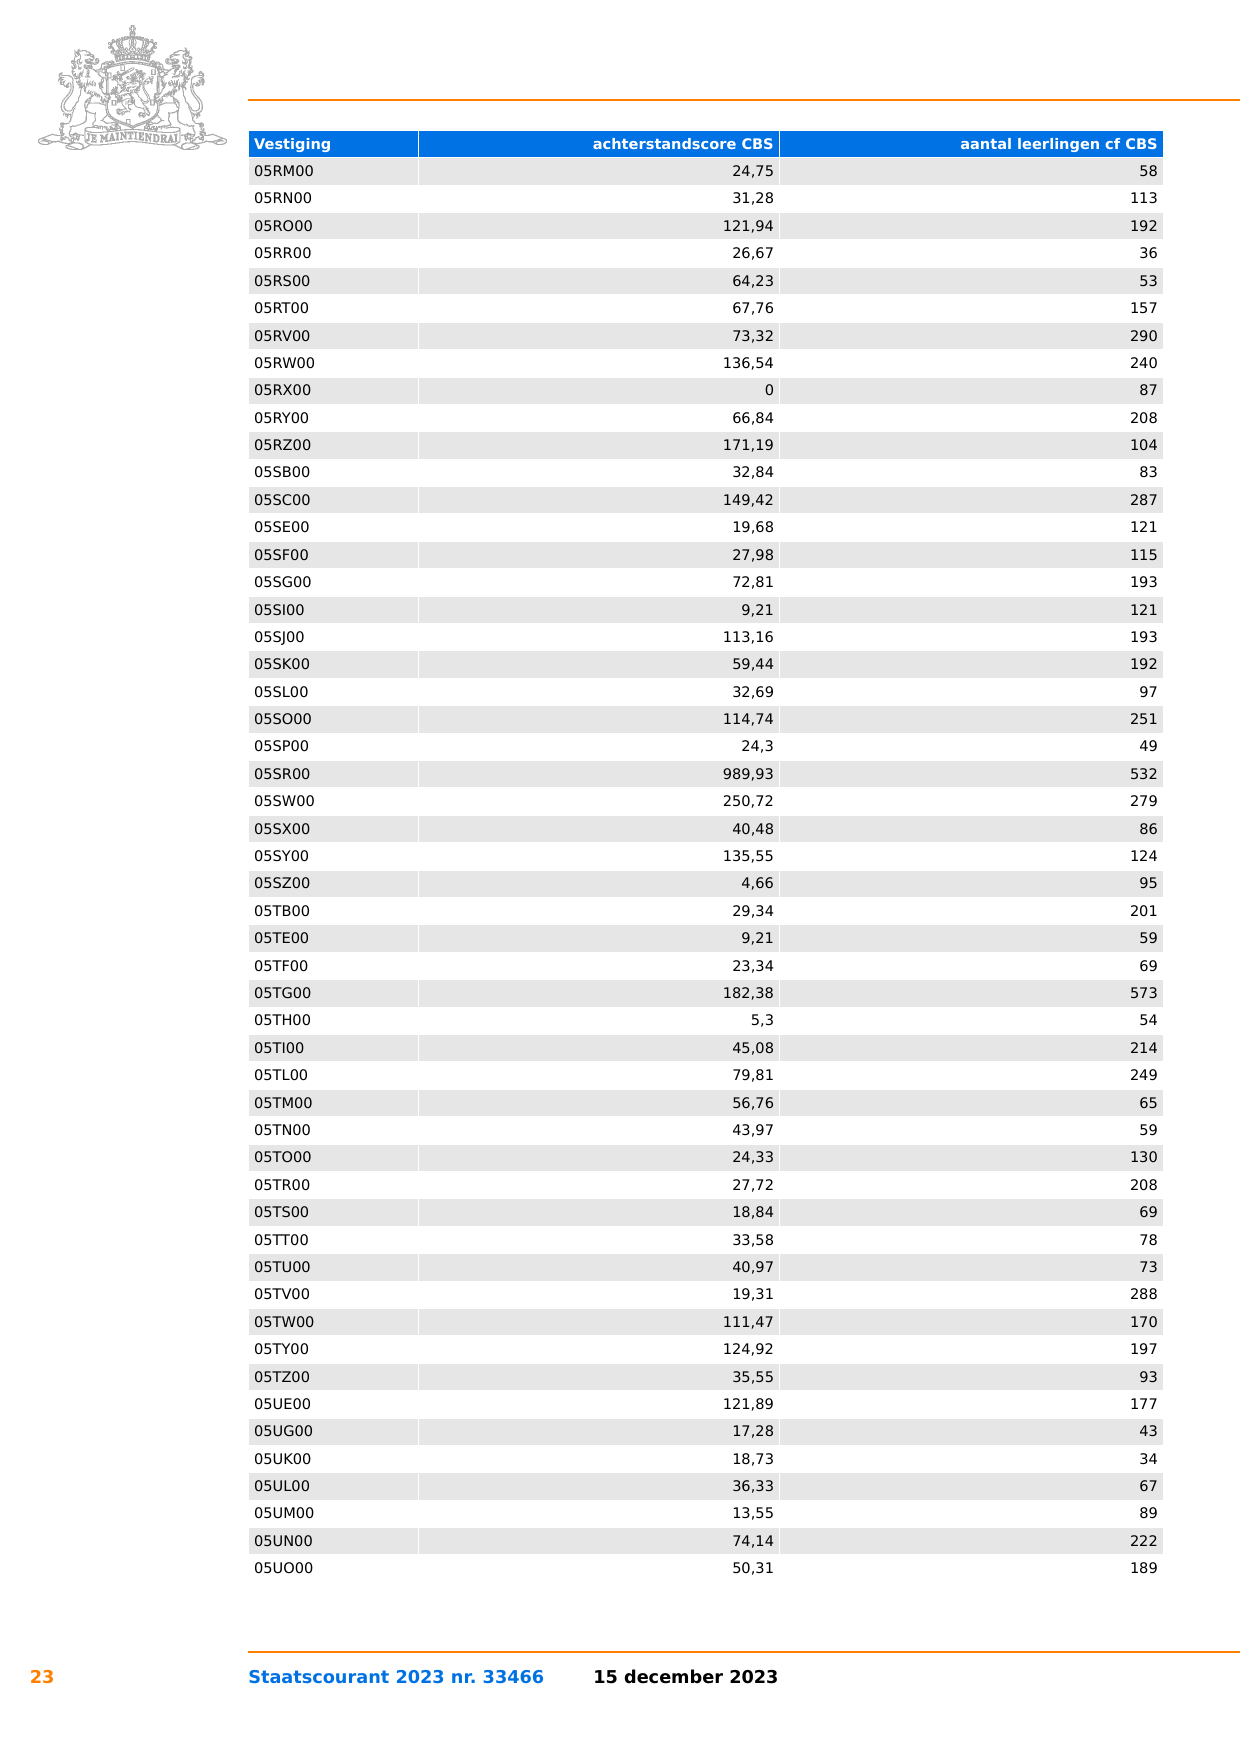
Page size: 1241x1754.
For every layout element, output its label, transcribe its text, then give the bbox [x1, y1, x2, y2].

table_cell 27,98 [419, 542, 779, 568]
table_cell 0 [419, 378, 779, 404]
table_cell 208 [780, 1172, 1163, 1198]
table_cell 67 [780, 1473, 1163, 1500]
table_cell 111,47 [419, 1309, 779, 1335]
table_cell 4,66 [419, 871, 779, 897]
table_cell 17,28 [419, 1419, 779, 1445]
table_cell 72,81 [419, 569, 779, 596]
table_cell 89 [780, 1501, 1163, 1527]
table_cell 05TF00 [249, 953, 418, 979]
table_cell 05RS00 [249, 268, 418, 294]
table_cell 05UL00 [249, 1473, 418, 1500]
table_cell 208 [780, 405, 1163, 431]
table_cell 05TM00 [249, 1090, 418, 1116]
table_cell 05RN00 [249, 186, 418, 212]
table_cell 74,14 [419, 1528, 779, 1554]
table_cell 32,84 [419, 460, 779, 486]
table_cell 05UO00 [249, 1556, 418, 1582]
table_cell 222 [780, 1528, 1163, 1554]
table_cell 73 [780, 1254, 1163, 1281]
table_cell 130 [780, 1145, 1163, 1171]
table_cell 05TT00 [249, 1227, 418, 1253]
table_cell 24,3 [419, 734, 779, 760]
table_cell 05TZ00 [249, 1364, 418, 1390]
table_cell 05SR00 [249, 761, 418, 787]
table_cell 05UN00 [249, 1528, 418, 1554]
table_cell 97 [780, 679, 1163, 705]
table_cell 05TH00 [249, 1008, 418, 1034]
table_header achterstandscore CBS [419, 131, 779, 157]
table_cell 05TY00 [249, 1336, 418, 1363]
table_cell 59 [780, 925, 1163, 952]
table_cell 124,92 [419, 1336, 779, 1363]
table_cell 189 [780, 1556, 1163, 1582]
table_cell 113 [780, 186, 1163, 212]
table_header Vestiging [249, 131, 418, 157]
table_cell 26,67 [419, 241, 779, 267]
table_cell 05SC00 [249, 487, 418, 513]
table_cell 177 [780, 1391, 1163, 1417]
table_cell 73,32 [419, 323, 779, 349]
table_cell 36 [780, 241, 1163, 267]
table_cell 249 [780, 1063, 1163, 1089]
table_cell 05SB00 [249, 460, 418, 486]
table_cell 32,69 [419, 679, 779, 705]
table_cell 05RM00 [249, 158, 418, 185]
table_cell 05SG00 [249, 569, 418, 596]
table_cell 114,74 [419, 706, 779, 733]
table_cell 49 [780, 734, 1163, 760]
table_cell 24,33 [419, 1145, 779, 1171]
table_cell 69 [780, 953, 1163, 979]
table_cell 31,28 [419, 186, 779, 212]
table_cell 05TL00 [249, 1063, 418, 1089]
table_cell 9,21 [419, 597, 779, 623]
table_cell 5,3 [419, 1008, 779, 1034]
table_cell 287 [780, 487, 1163, 513]
table_cell 33,58 [419, 1227, 779, 1253]
table_cell 121,89 [419, 1391, 779, 1417]
table_cell 05TE00 [249, 925, 418, 952]
table_cell 05RR00 [249, 241, 418, 267]
table_cell 40,97 [419, 1254, 779, 1281]
table_cell 05TO00 [249, 1145, 418, 1171]
table_cell 69 [780, 1199, 1163, 1226]
table_cell 79,81 [419, 1063, 779, 1089]
table_cell 59,44 [419, 651, 779, 678]
table_cell 43 [780, 1419, 1163, 1445]
table_cell 83 [780, 460, 1163, 486]
table_cell 182,38 [419, 980, 779, 1007]
table_cell 05SP00 [249, 734, 418, 760]
table_cell 65 [780, 1090, 1163, 1116]
table_cell 05SK00 [249, 651, 418, 678]
table_cell 05TW00 [249, 1309, 418, 1335]
table_cell 104 [780, 432, 1163, 459]
table_cell 124 [780, 843, 1163, 869]
table_cell 18,84 [419, 1199, 779, 1226]
table_cell 05TB00 [249, 898, 418, 924]
table_cell 05RW00 [249, 350, 418, 376]
table_cell 05TS00 [249, 1199, 418, 1226]
table_cell 192 [780, 213, 1163, 239]
table_cell 05UK00 [249, 1446, 418, 1472]
table_cell 214 [780, 1035, 1163, 1061]
table_cell 24,75 [419, 158, 779, 185]
table_cell 170 [780, 1309, 1163, 1335]
table_cell 136,54 [419, 350, 779, 376]
table_cell 40,48 [419, 816, 779, 842]
table_cell 18,73 [419, 1446, 779, 1472]
table_cell 13,55 [419, 1501, 779, 1527]
table_cell 53 [780, 268, 1163, 294]
table_cell 93 [780, 1364, 1163, 1390]
table_cell 66,84 [419, 405, 779, 431]
table_cell 251 [780, 706, 1163, 733]
table_cell 532 [780, 761, 1163, 787]
table_cell 05UM00 [249, 1501, 418, 1527]
table_cell 05SJ00 [249, 624, 418, 650]
table_cell 34 [780, 1446, 1163, 1472]
table_cell 113,16 [419, 624, 779, 650]
table_cell 54 [780, 1008, 1163, 1034]
table_cell 989,93 [419, 761, 779, 787]
table_cell 05RV00 [249, 323, 418, 349]
table_cell 86 [780, 816, 1163, 842]
table_cell 29,34 [419, 898, 779, 924]
table_cell 05TU00 [249, 1254, 418, 1281]
table_cell 05UE00 [249, 1391, 418, 1417]
table_cell 95 [780, 871, 1163, 897]
picture [38, 25, 227, 150]
table_cell 05TG00 [249, 980, 418, 1007]
table_cell 87 [780, 378, 1163, 404]
table_cell 19,31 [419, 1282, 779, 1308]
table_cell 19,68 [419, 515, 779, 541]
table_cell 250,72 [419, 789, 779, 815]
table_cell 59 [780, 1117, 1163, 1143]
table_cell 05SY00 [249, 843, 418, 869]
table_cell 05SW00 [249, 789, 418, 815]
table_cell 171,19 [419, 432, 779, 459]
table_cell 36,33 [419, 1473, 779, 1500]
table_cell 05RO00 [249, 213, 418, 239]
table_cell 27,72 [419, 1172, 779, 1198]
table_cell 149,42 [419, 487, 779, 513]
table_cell 05SZ00 [249, 871, 418, 897]
table_cell 67,76 [419, 295, 779, 322]
table_cell 43,97 [419, 1117, 779, 1143]
table_cell 56,76 [419, 1090, 779, 1116]
table_cell 201 [780, 898, 1163, 924]
table_cell 50,31 [419, 1556, 779, 1582]
table_cell 23,34 [419, 953, 779, 979]
table_cell 05TV00 [249, 1282, 418, 1308]
table_cell 240 [780, 350, 1163, 376]
table_cell 05RY00 [249, 405, 418, 431]
table_cell 05SF00 [249, 542, 418, 568]
table_cell 288 [780, 1282, 1163, 1308]
table_header aantal leerlingen cf CBS [780, 131, 1163, 157]
table_cell 121 [780, 597, 1163, 623]
table_cell 64,23 [419, 268, 779, 294]
table_cell 05RX00 [249, 378, 418, 404]
table_cell 05SL00 [249, 679, 418, 705]
table_cell 45,08 [419, 1035, 779, 1061]
table_cell 121 [780, 515, 1163, 541]
table_cell 05SX00 [249, 816, 418, 842]
table_cell 290 [780, 323, 1163, 349]
table_cell 192 [780, 651, 1163, 678]
table_cell 05UG00 [249, 1419, 418, 1445]
table_cell 115 [780, 542, 1163, 568]
table_cell 193 [780, 624, 1163, 650]
table_cell 35,55 [419, 1364, 779, 1390]
table_cell 135,55 [419, 843, 779, 869]
table_cell 193 [780, 569, 1163, 596]
table_cell 197 [780, 1336, 1163, 1363]
table_cell 9,21 [419, 925, 779, 952]
table_cell 157 [780, 295, 1163, 322]
table_cell 05SI00 [249, 597, 418, 623]
table_cell 05TI00 [249, 1035, 418, 1061]
table_cell 279 [780, 789, 1163, 815]
table_cell 58 [780, 158, 1163, 185]
table_cell 05SE00 [249, 515, 418, 541]
table_cell 121,94 [419, 213, 779, 239]
table_cell 05RZ00 [249, 432, 418, 459]
table_cell 05TR00 [249, 1172, 418, 1198]
table_cell 05SO00 [249, 706, 418, 733]
table_cell 05TN00 [249, 1117, 418, 1143]
table_cell 05RT00 [249, 295, 418, 322]
table_cell 573 [780, 980, 1163, 1007]
table_cell 78 [780, 1227, 1163, 1253]
